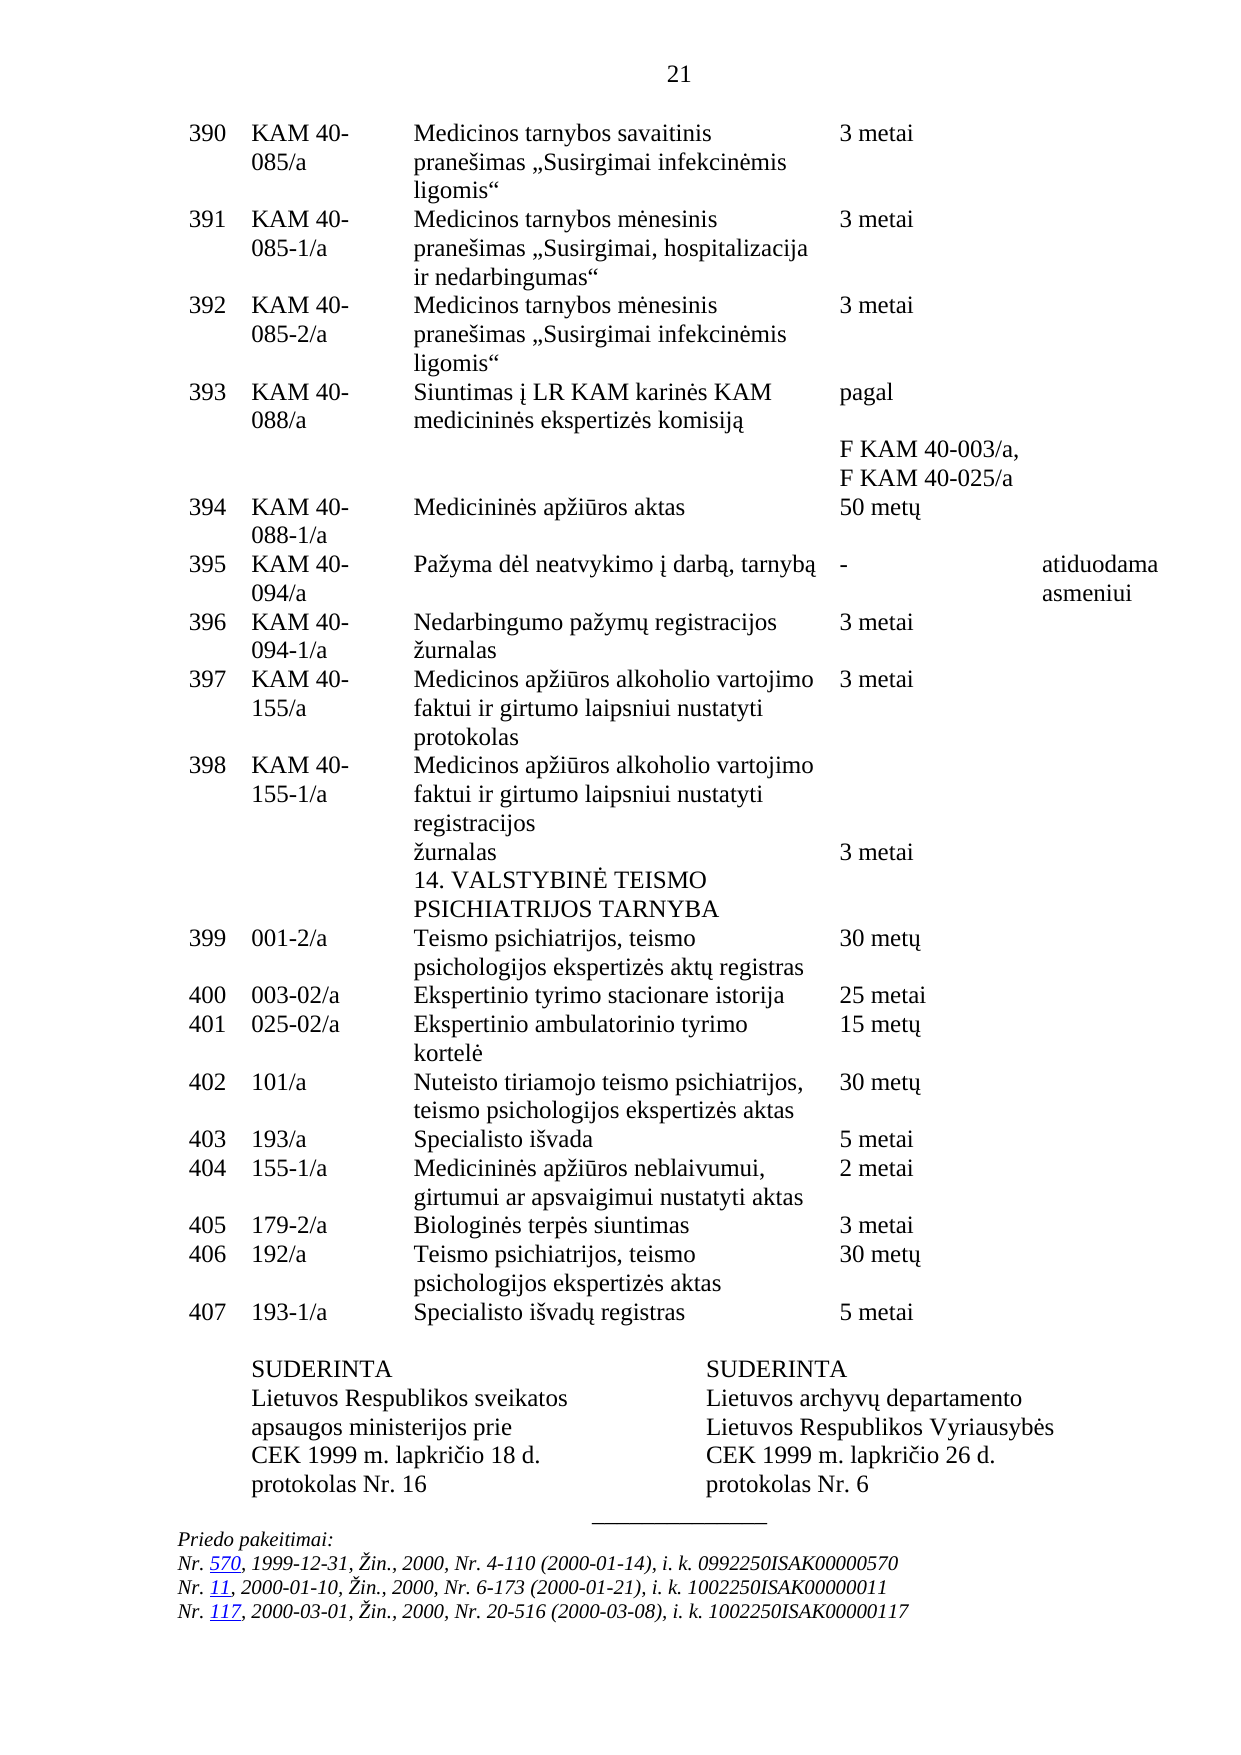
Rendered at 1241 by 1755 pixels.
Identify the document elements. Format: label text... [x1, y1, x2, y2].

table_cell 3 metai [828, 664, 1031, 751]
table_cell [1176, 463, 1181, 492]
text Nr. 570, 1999-12-31, Žin., 2000, Nr. 4-110 (2000-01-14), i. k. 0992250ISAK00000570 [177, 1551, 1181, 1575]
text CEK 1999 m. lapkričio 18 d. CEK 1999 m. lapkričio 26 d. [177, 1441, 1181, 1469]
table_cell Specialisto išvadų registras [402, 1297, 828, 1326]
table_cell 402 [177, 1067, 240, 1124]
table_cell 391 [177, 204, 240, 291]
table_cell [1176, 118, 1181, 204]
table_cell 003-02/a [240, 981, 402, 1009]
table_cell 399 [177, 923, 240, 981]
table_cell [1031, 607, 1176, 664]
table_cell [1031, 837, 1176, 923]
text apsaugos ministerijos prie Lietuvos Respublikos Vyriausybės [177, 1412, 1181, 1441]
table_cell Medicinos apžiūros alkoholio vartojimo faktui ir girtumo laipsniui nustatyti protokolas [402, 664, 828, 751]
table_cell 025-02/a [240, 1009, 402, 1067]
table_cell KAM 40-085/a [240, 118, 402, 204]
table_cell [1031, 291, 1176, 377]
table_cell 407 [177, 1297, 240, 1326]
table_cell 403 [177, 1124, 240, 1153]
text SUDERINTA SUDERINTA [177, 1354, 1181, 1383]
table_cell 401 [177, 1009, 240, 1067]
table_cell KAM 40-085-1/a [240, 204, 402, 291]
table_cell [1031, 463, 1176, 492]
table_cell KAM 40-094/a [240, 549, 402, 607]
table_cell KAM 40-085-2/a [240, 291, 402, 377]
table_cell [1176, 1067, 1181, 1124]
table_cell Ekspertinio tyrimo stacionare istorija [402, 981, 828, 1009]
table_cell [1176, 1211, 1181, 1239]
table_cell Medicinos tarnybos mėnesinis pranešimas „Susirgimai infekcinėmis ligomis“ [402, 291, 828, 377]
table_cell 25 metai [828, 981, 1031, 1009]
table_cell 30 metų [828, 923, 1031, 981]
table_cell [1176, 607, 1181, 664]
table_cell [1031, 1239, 1176, 1297]
table_cell [1176, 837, 1181, 923]
table_cell [828, 751, 1031, 837]
table_cell Teismo psichiatrijos, teismo psichologijos ekspertizės aktų registras [402, 923, 828, 981]
table_cell 193-1/a [240, 1297, 402, 1326]
table_cell [1176, 549, 1181, 607]
table_cell [1031, 1009, 1176, 1067]
table_cell 15 metų [828, 1009, 1031, 1067]
table_cell [1031, 1211, 1176, 1239]
table_cell KAM 40-088-1/a [240, 492, 402, 549]
table_cell [1031, 377, 1176, 434]
table_cell atiduodama asmeniui [1031, 549, 1176, 607]
text Nr. 117, 2000-03-01, Žin., 2000, Nr. 20-516 (2000-03-08), i. k. 1002250ISAK00000117 [177, 1599, 1181, 1623]
text Priedo pakeitimai: [177, 1527, 1181, 1551]
table_cell Siuntimas į LR KAM karinės KAM medicininės ekspertizės komisiją [402, 377, 828, 434]
table_cell 2 metai [828, 1153, 1031, 1211]
text Lietuvos Respublikos sveikatos Lietuvos archyvų departamento [177, 1383, 1181, 1412]
table_cell [240, 434, 402, 463]
table_cell [1031, 118, 1176, 204]
table_cell 3 metai [828, 291, 1031, 377]
table_cell 404 [177, 1153, 240, 1211]
table_cell 406 [177, 1239, 240, 1297]
table_cell 3 metai [828, 118, 1031, 204]
table_cell KAM 40-155-1/a [240, 751, 402, 837]
table_cell 390 [177, 118, 240, 204]
table_cell 192/a [240, 1239, 402, 1297]
table_cell 001-2/a [240, 923, 402, 981]
table_cell 3 metai [828, 204, 1031, 291]
table_cell 400 [177, 981, 240, 1009]
table_cell [1031, 664, 1176, 751]
table_cell 397 [177, 664, 240, 751]
table_cell - [828, 549, 1031, 607]
table_cell 50 metų [828, 492, 1031, 549]
table_cell [240, 837, 402, 923]
table_cell [1031, 1124, 1176, 1153]
table_cell Nedarbingumo pažymų registracijos žurnalas [402, 607, 828, 664]
table_cell [402, 463, 828, 492]
table_cell 394 [177, 492, 240, 549]
table_cell 398 [177, 751, 240, 837]
table_cell KAM 40-094-1/a [240, 607, 402, 664]
table_cell [1176, 923, 1181, 981]
table_cell 193/a [240, 1124, 402, 1153]
table_cell 155-1/a [240, 1153, 402, 1211]
table_cell 30 metų [828, 1239, 1031, 1297]
table_cell [1176, 291, 1181, 377]
text Nr. 11, 2000-01-10, Žin., 2000, Nr. 6-173 (2000-01-21), i. k. 1002250ISAK00000011 [177, 1575, 1181, 1599]
table_cell [1176, 377, 1181, 434]
table_cell [1176, 981, 1181, 1009]
table_cell 5 metai [828, 1297, 1031, 1326]
table_cell Medicinos tarnybos savaitinis pranešimas „Susirgimai infekcinėmis ligomis“ [402, 118, 828, 204]
table_cell [1176, 664, 1181, 751]
table_cell [1031, 1297, 1176, 1326]
table_cell Medicinos tarnybos mėnesinis pranešimas „Susirgimai, hospitalizacija ir nedarbingumas“ [402, 204, 828, 291]
table_cell [1176, 1239, 1181, 1297]
table_cell Biologinės terpės siuntimas [402, 1211, 828, 1239]
table_cell 395 [177, 549, 240, 607]
table_cell [1031, 1153, 1176, 1211]
table_cell [240, 463, 402, 492]
text protokolas Nr. 16 protokolas Nr. 6 [177, 1469, 1181, 1498]
table_cell Medicinos apžiūros alkoholio vartojimo faktui ir girtumo laipsniui nustatyti registracijos [402, 751, 828, 837]
table_cell 3 metai [828, 837, 1031, 923]
table_cell Pažyma dėl neatvykimo į darbą, tarnybą [402, 549, 828, 607]
table_cell 30 metų [828, 1067, 1031, 1124]
table_cell Medicininės apžiūros neblaivumui, girtumui ar apsvaigimui nustatyti aktas [402, 1153, 828, 1211]
table_cell 3 metai [828, 607, 1031, 664]
table_cell [1176, 1124, 1181, 1153]
table_cell žurnalas 14. VALSTYBINĖ TEISMO PSICHIATRIJOS TARNYBA [402, 837, 828, 923]
table_cell [1176, 751, 1181, 837]
table_cell Teismo psichiatrijos, teismo psichologijos ekspertizės aktas [402, 1239, 828, 1297]
table_cell F KAM 40-003/a, [828, 434, 1031, 463]
table_cell 405 [177, 1211, 240, 1239]
table_cell [1176, 1153, 1181, 1211]
table_cell KAM 40-155/a [240, 664, 402, 751]
table_cell F KAM 40-025/a [828, 463, 1031, 492]
table_cell [1031, 492, 1176, 549]
table_cell 393 [177, 377, 240, 434]
table_cell Ekspertinio ambulatorinio tyrimo kortelė [402, 1009, 828, 1067]
table_cell [1031, 981, 1176, 1009]
table_cell [1031, 204, 1176, 291]
text ______________ [177, 1498, 1181, 1527]
table_cell Specialisto išvada [402, 1124, 828, 1153]
table_cell [402, 434, 828, 463]
table_cell [1176, 1297, 1181, 1326]
table_cell [1031, 434, 1176, 463]
table_cell 179-2/a [240, 1211, 402, 1239]
table_cell [1031, 923, 1176, 981]
table_cell 3 metai [828, 1211, 1031, 1239]
table_cell 396 [177, 607, 240, 664]
table_cell [177, 837, 240, 923]
table_cell 5 metai [828, 1124, 1031, 1153]
table_cell Medicininės apžiūros aktas [402, 492, 828, 549]
table_cell 392 [177, 291, 240, 377]
table_cell KAM 40-088/a [240, 377, 402, 434]
table_cell [177, 434, 240, 463]
table_cell Nuteisto tiriamojo teismo psichiatrijos, teismo psichologijos ekspertizės aktas [402, 1067, 828, 1124]
table_cell pagal [828, 377, 1031, 434]
table_cell [1031, 751, 1176, 837]
table_cell [177, 463, 240, 492]
table_cell [1031, 1067, 1176, 1124]
table_cell [1176, 1009, 1181, 1067]
table_cell [1176, 434, 1181, 463]
table_cell [1176, 492, 1181, 549]
table_cell 101/a [240, 1067, 402, 1124]
table_cell [1176, 204, 1181, 291]
